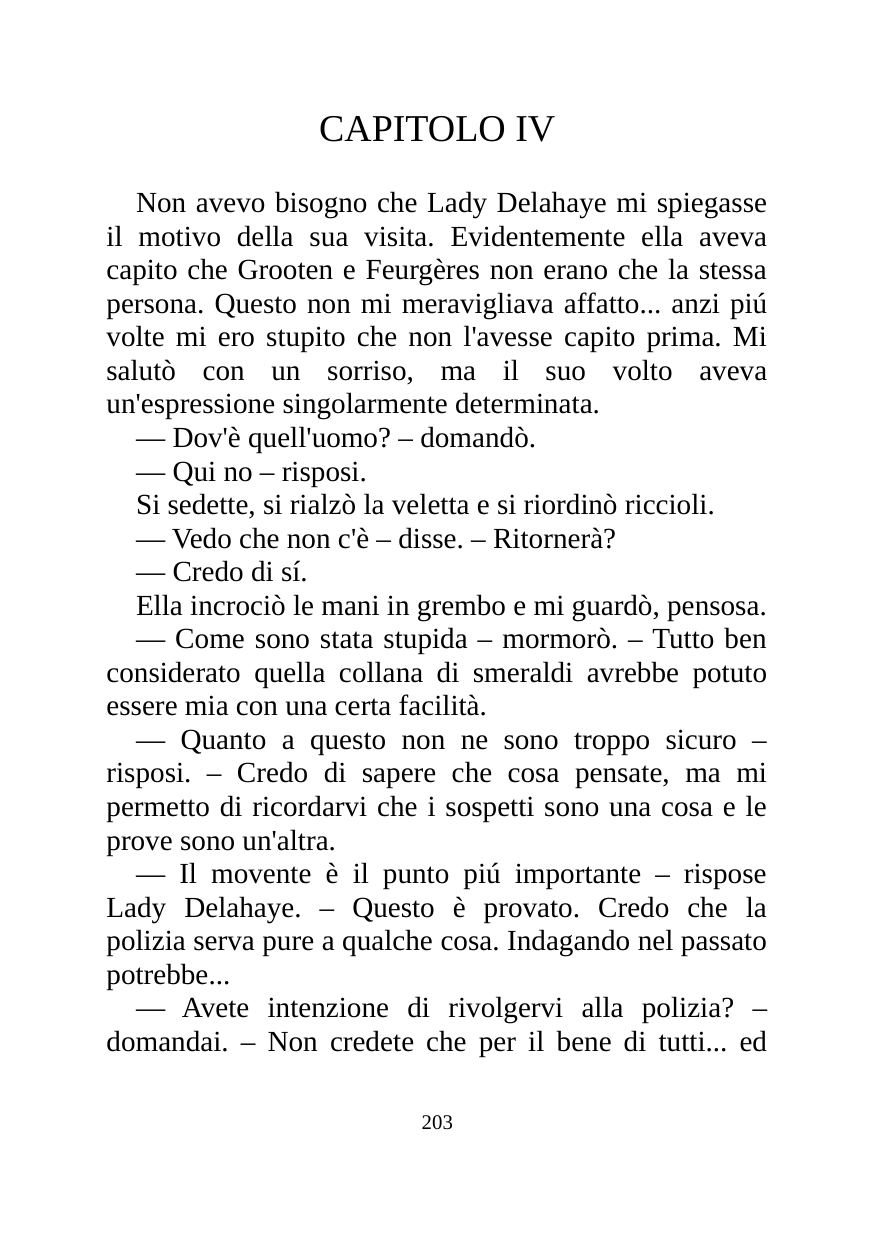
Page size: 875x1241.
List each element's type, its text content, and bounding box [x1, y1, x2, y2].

text — Dov'è quell'uomo? – domandò. [106, 420, 768, 454]
text — Come sono stata stupida – mormorò. – Tutto ben considerato quella collana di smeraldi avrebbe potuto essere mia con una certa facilità. [106, 621, 768, 722]
text Ella incrociò le mani in grembo e mi guardò, pensosa. [106, 588, 768, 621]
text — Vedo che non c'è – disse. – Ritornerà? [106, 521, 768, 554]
subtitle CAPITOLO IV [106, 106, 768, 150]
text — Quanto a questo non ne sono troppo sicuro – risposi. – Credo di sapere che cosa pensate, ma mi permetto di ricordarvi che i sospetti sono una cosa e le prove sono un'altra. [106, 722, 768, 856]
text Si sedette, si rialzò la veletta e si riordinò riccioli. [106, 487, 768, 521]
text — Il movente è il punto piú importante – rispose Lady Delahaye. – Questo è provato. Credo che la polizia serva pure a qualche cosa. Indagando nel passato potrebbe... [106, 856, 768, 990]
text Non avevo bisogno che Lady Delahaye mi spiegasse il motivo della sua visita. Evidentemente ella aveva capito che Grooten e Feurgères non erano che la stessa persona. Questo non mi meravigliava affatto... anzi piú volte mi ero stupito che non l'avesse capito prima. Mi salutò con un sorriso, ma il suo volto aveva un'espressione singolarmente determinata. [106, 185, 768, 420]
text — Credo di sí. [106, 554, 768, 588]
text — Qui no – risposi. [106, 454, 768, 487]
text — Avete intenzione di rivolgervi alla polizia? – domandai. – Non credete che per il bene di tutti... ed [106, 990, 768, 1057]
